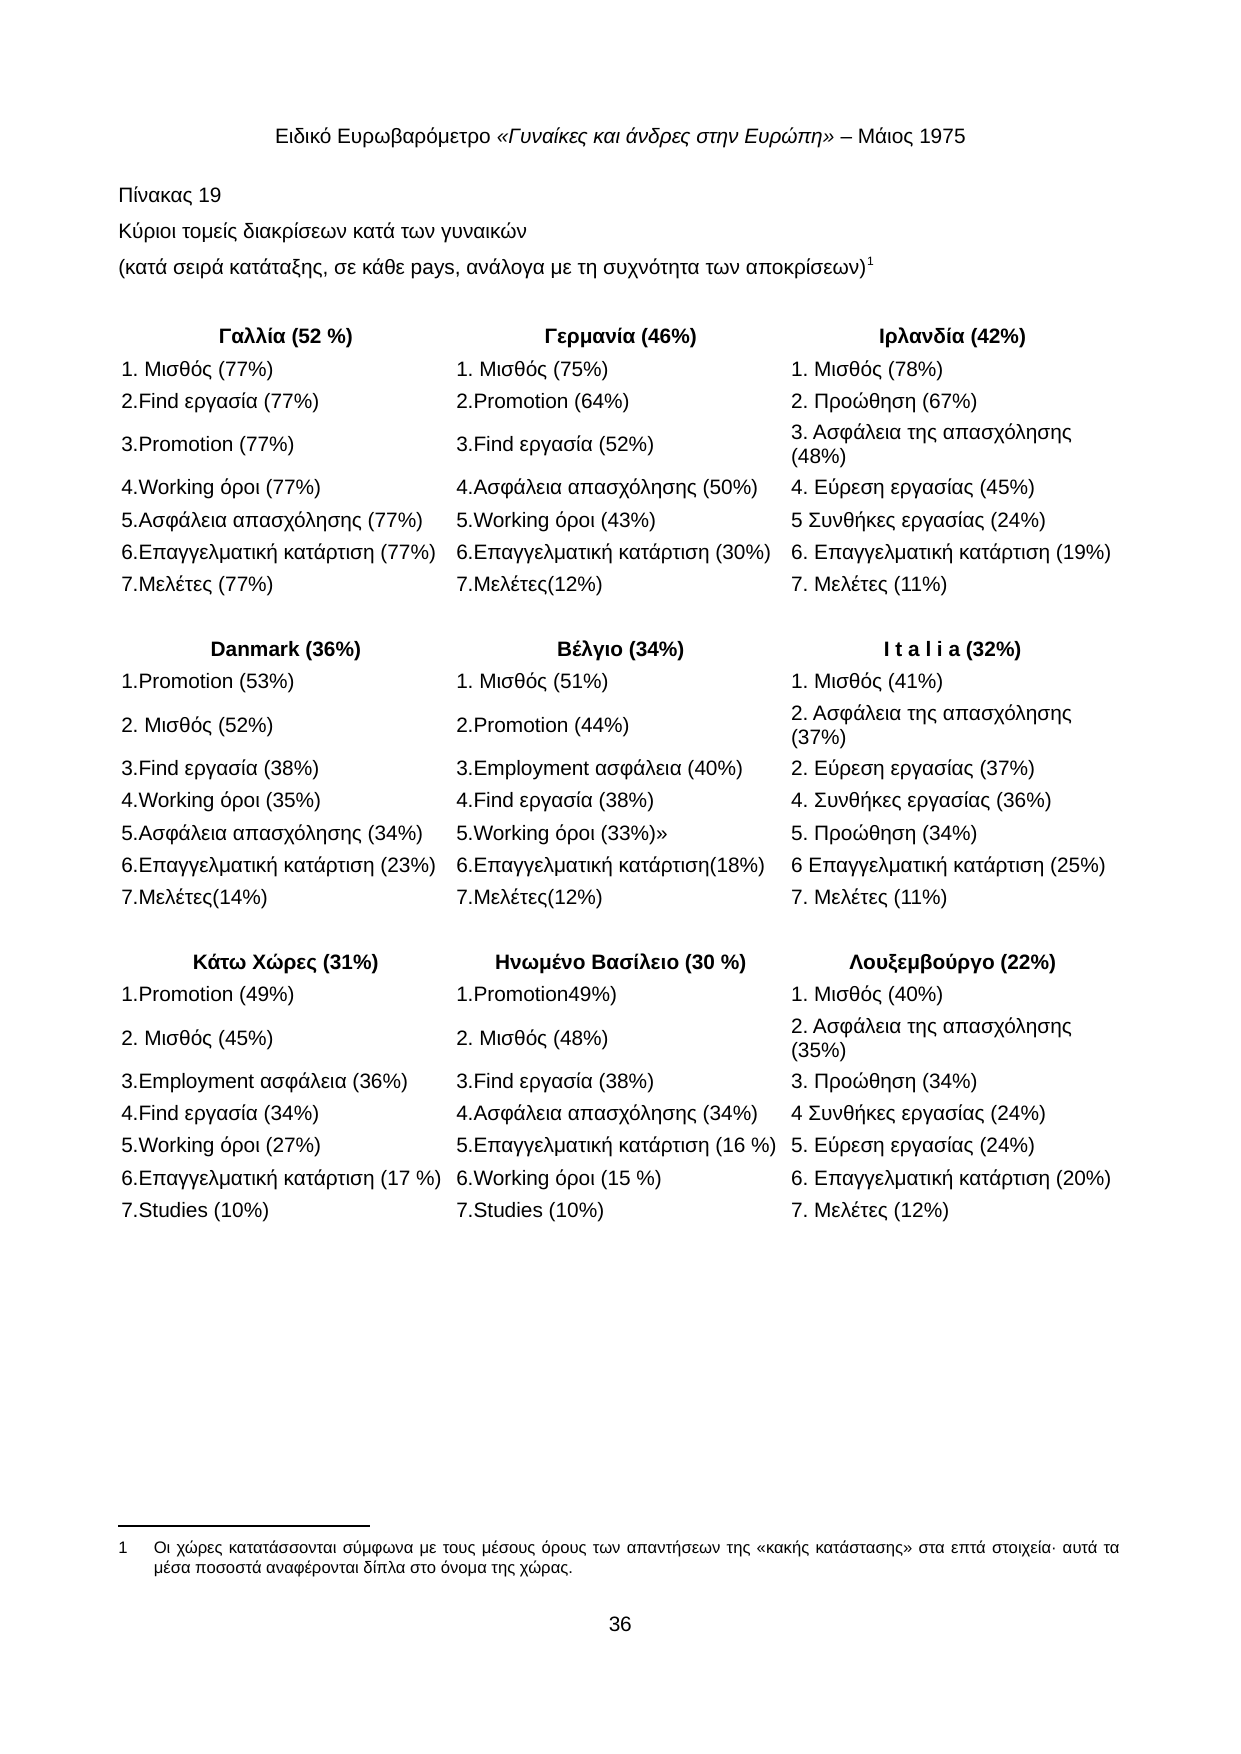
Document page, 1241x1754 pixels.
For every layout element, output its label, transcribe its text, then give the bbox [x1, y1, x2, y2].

table_cell 4.Find εργασία (38%) [453, 784, 788, 816]
table_cell 5.Working όροι (43%) [453, 503, 788, 536]
table_cell 3.Employment ασφάλεια (40%) [453, 751, 788, 784]
table_cell 5. Προώθηση (34%) [788, 816, 1123, 848]
table_cell Ηνωμένο Βασίλειο (30 %) [453, 946, 788, 978]
table_cell 7.Μελέτες(14%) [118, 881, 453, 913]
table_cell 5.Working όροι (33%)» [453, 816, 788, 848]
table_cell 4.Ασφάλεια απασχόλησης (50%) [453, 471, 788, 503]
table_cell 2. Εύρεση εργασίας (37%) [788, 751, 1123, 784]
table_cell 3. Προώθηση (34%) [788, 1064, 1123, 1097]
table_cell 2.Find εργασία (77%) [118, 385, 453, 417]
table_cell 6.Επαγγελματική κατάρτιση (23%) [118, 849, 453, 881]
text (κατά σειρά κατάταξης, σε κάθε pays, ανάλογα με τη συχνότητα των αποκρίσεων) [118, 254, 1122, 278]
table_cell 3.Employment ασφάλεια (36%) [118, 1064, 453, 1097]
table_cell 2. Ασφάλεια της απασχόλησης (35%) [788, 1011, 1123, 1064]
table_cell 2. Μισθός (52%) [118, 698, 453, 751]
table_cell 3.Find εργασία (38%) [453, 1064, 788, 1097]
table_cell 1. Μισθός (40%) [788, 978, 1123, 1011]
table_cell 6. Επαγγελματική κατάρτιση (19%) [788, 536, 1123, 568]
table_cell 1. Μισθός (51%) [453, 665, 788, 698]
table_cell 5.Ασφάλεια απασχόλησης (34%) [118, 816, 453, 848]
table_cell [788, 600, 1123, 633]
table_header Ιρλανδία (42%) [788, 320, 1123, 352]
table_header Γερμανία (46%) [453, 320, 788, 352]
table_cell 5 Συνθήκες εργασίας (24%) [788, 503, 1123, 536]
table_cell 1. Μισθός (77%) [118, 352, 453, 385]
table_cell 2. Μισθός (45%) [118, 1011, 453, 1064]
table_cell [453, 600, 788, 633]
table_cell 7.Studies (10%) [118, 1194, 453, 1226]
table_cell Λουξεμβούργο (22%) [788, 946, 1123, 978]
table_cell 2.Promotion (44%) [453, 698, 788, 751]
table_cell 3.Find εργασία (52%) [453, 417, 788, 471]
table_cell [453, 913, 788, 946]
table_cell 4.Ασφάλεια απασχόλησης (34%) [453, 1097, 788, 1129]
table_cell 3. Ασφάλεια της απασχόλησης (48%) [788, 417, 1123, 471]
table_cell 4.Find εργασία (34%) [118, 1097, 453, 1129]
table_cell 7.Μελέτες(12%) [453, 881, 788, 913]
table_cell 5.Ασφάλεια απασχόλησης (77%) [118, 503, 453, 536]
table_cell 1.Promotion (53%) [118, 665, 453, 698]
table_cell Ι t a l i a (32%) [788, 633, 1123, 665]
table_cell 1. Μισθός (78%) [788, 352, 1123, 385]
table_cell 6.Επαγγελματική κατάρτιση (17 %) [118, 1161, 453, 1194]
table_cell 1.Promotion49%) [453, 978, 788, 1011]
table_cell Danmark (36%) [118, 633, 453, 665]
table_cell 4. Εύρεση εργασίας (45%) [788, 471, 1123, 503]
table_cell Κάτω Χώρες (31%) [118, 946, 453, 978]
table_cell 1. Μισθός (41%) [788, 665, 1123, 698]
table_cell 6 Επαγγελματική κατάρτιση (25%) [788, 849, 1123, 881]
table_cell 6.Working όροι (15 %) [453, 1161, 788, 1194]
table_cell 6.Επαγγελματική κατάρτιση (30%) [453, 536, 788, 568]
text Κύριοι τομείς διακρίσεων κατά των γυναικών [118, 219, 1122, 243]
text Οι χώρες κατατάσσονται σύμφωνα με τους μέσους όρους των απαντήσεων της «κακής κατάστασης» στα επτά στοιχεία· αυτά τα μέσα ποσοστά αναφέρονται δίπλα στο όνομα της χώρας. [118, 1538, 1122, 1577]
table_cell 3.Find εργασία (38%) [118, 751, 453, 784]
table_cell 1.Promotion (49%) [118, 978, 453, 1011]
table_cell 7.Studies (10%) [453, 1194, 788, 1226]
table_cell 7. Μελέτες (12%) [788, 1194, 1123, 1226]
table_cell 3.Promotion (77%) [118, 417, 453, 471]
table_cell 2. Προώθηση (67%) [788, 385, 1123, 417]
table_cell 5. Εύρεση εργασίας (24%) [788, 1129, 1123, 1161]
table_cell 2. Ασφάλεια της απασχόλησης (37%) [788, 698, 1123, 751]
table_cell 2. Μισθός (48%) [453, 1011, 788, 1064]
table_cell 4 Συνθήκες εργασίας (24%) [788, 1097, 1123, 1129]
table_cell Βέλγιο (34%) [453, 633, 788, 665]
table_cell 7. Μελέτες (11%) [788, 881, 1123, 913]
table_cell 6.Επαγγελματική κατάρτιση(18%) [453, 849, 788, 881]
table_cell 6. Επαγγελματική κατάρτιση (20%) [788, 1161, 1123, 1194]
table_cell 7.Μελέτες(12%) [453, 568, 788, 600]
table_header Γαλλία (52 %) [118, 320, 453, 352]
text Πίνακας 19 [118, 183, 1122, 207]
table_cell 4.Working όροι (35%) [118, 784, 453, 816]
table_cell [118, 913, 453, 946]
table_cell 5.Επαγγελματική κατάρτιση (16 %) [453, 1129, 788, 1161]
table_cell 7. Μελέτες (11%) [788, 568, 1123, 600]
table_cell 6.Επαγγελματική κατάρτιση (77%) [118, 536, 453, 568]
table_cell [788, 913, 1123, 946]
table_cell 4.Working όροι (77%) [118, 471, 453, 503]
table_cell 7.Μελέτες (77%) [118, 568, 453, 600]
table_cell [118, 600, 453, 633]
table_cell 2.Promotion (64%) [453, 385, 788, 417]
table_cell 4. Συνθήκες εργασίας (36%) [788, 784, 1123, 816]
table_cell 5.Working όροι (27%) [118, 1129, 453, 1161]
table_cell 1. Μισθός (75%) [453, 352, 788, 385]
